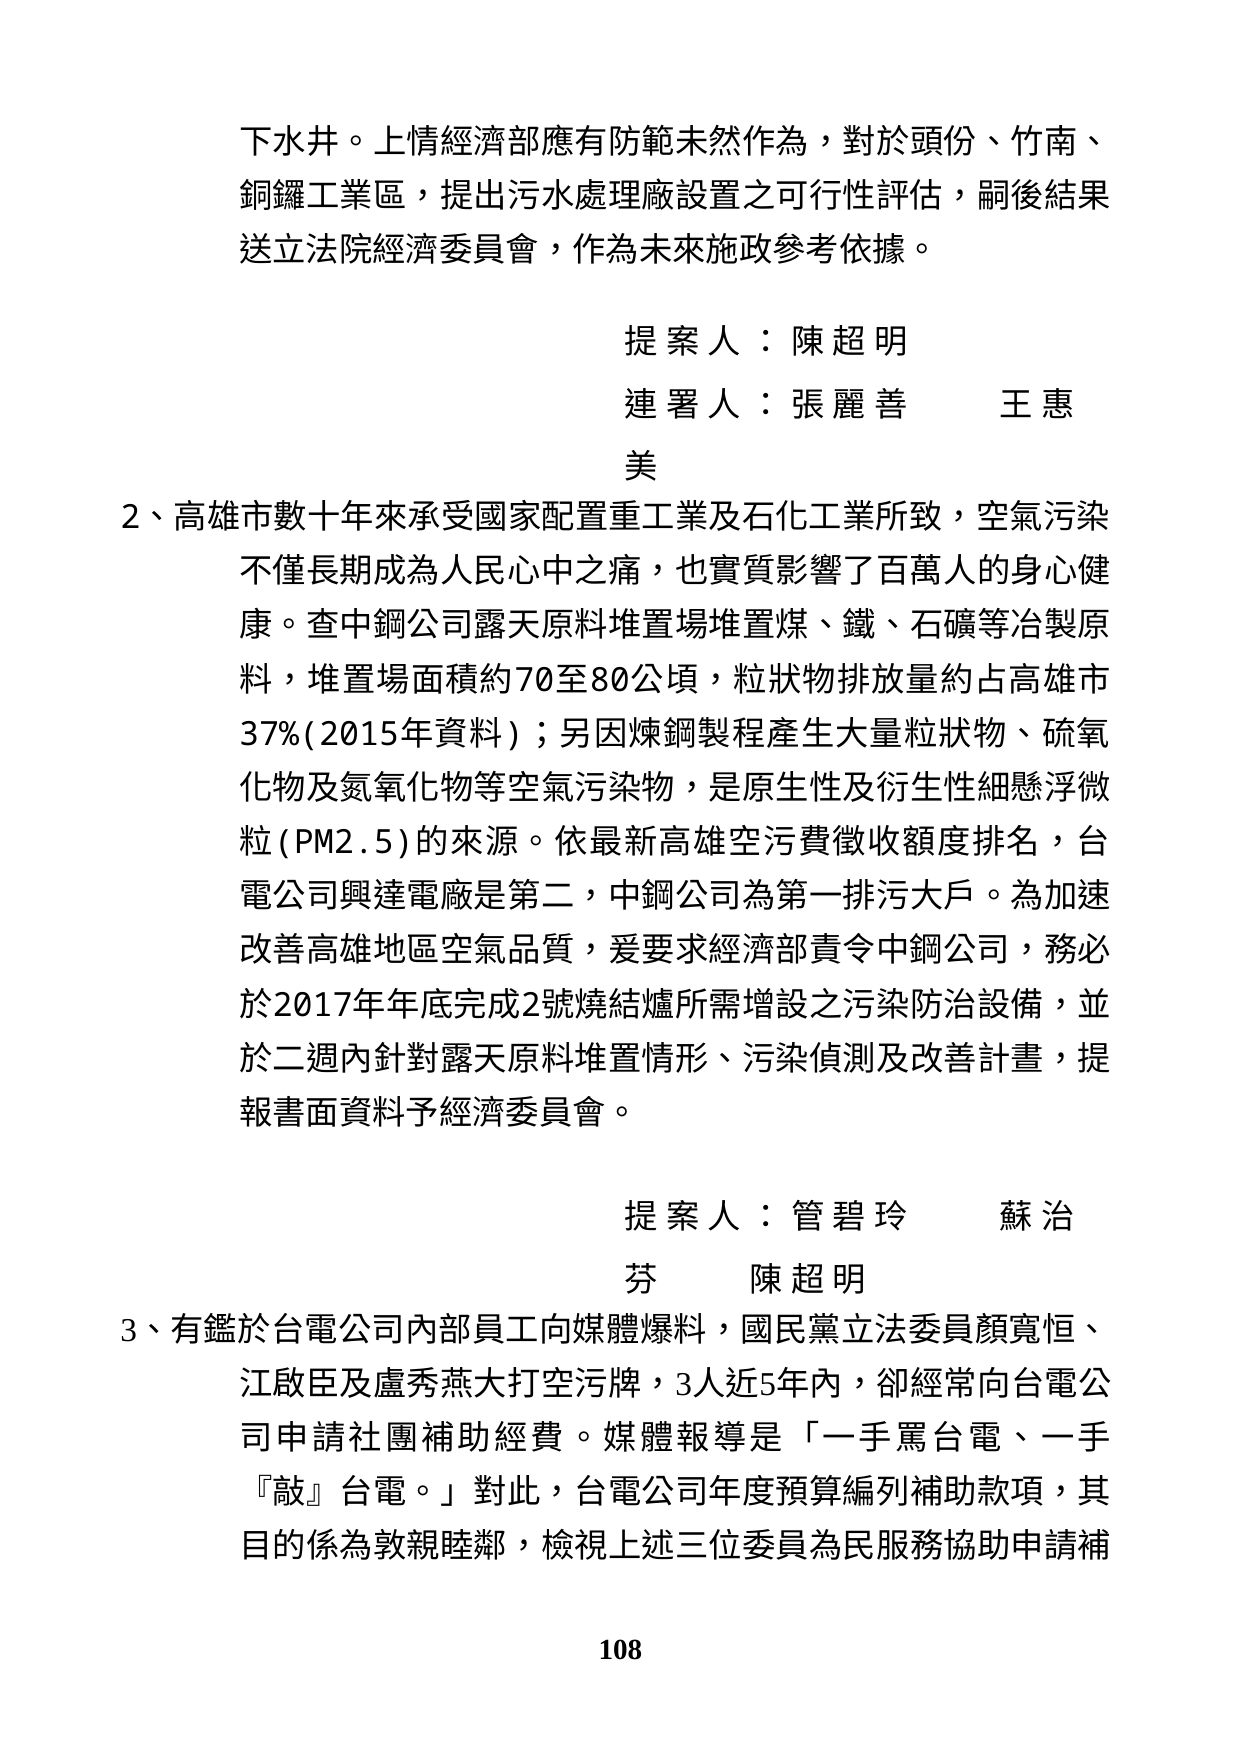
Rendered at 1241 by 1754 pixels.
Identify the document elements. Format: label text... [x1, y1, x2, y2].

text 連署人：張麗善 王惠美 [605, 360, 1089, 485]
list 下水井。上情經濟部應有防範未然作為，對於頭份、竹南、銅鑼工業區，提出污水處理廠設置之可行性評估，嗣後結果送立法院經濟委員會，作為未來施政參考依據。 [120, 110, 1111, 273]
list 高雄市數十年來承受國家配置重工業及石化工業所致，空氣污染不僅長期成為人民心中之痛，也實質影響了百萬人的身心健康。查中鋼公司露天原料堆置場堆置煤、鐵、石礦等冶製原料，堆置場面積約70至80公頃，粒狀物排放量約占高雄市37%(2015年資料)；另因煉鋼製程產生大量粒狀物、硫氧化物及氮氧化物等空氣污染物，是原生性及衍生性細懸浮微粒(PM2.5)的來源。依最新高雄空污費徵收額度排名，台電公司興達電廠是第二，中鋼公司為第一排污大戶。為加速改善高雄地區空氣品質，爰要求經濟部責令中鋼公司，務必於2017年年底完成2號燒結爐所需增設之污染防治設備，並於二週內針對露天原料堆置情形、污染偵測及改善計晝，提報書面資料予經濟委員會。 [120, 485, 1111, 1135]
text 提案人：管碧玲 蘇治芬 陳超明 [605, 1173, 1089, 1298]
list 有鑑於台電公司內部員工向媒體爆料，國民黨立法委員顏寬恒、江啟臣及盧秀燕大打空污牌，3人近5年內，卻經常向台電公司申請社團補助經費。媒體報導是「一手罵台電、一手『敲』台電。」對此，台電公司年度預算編列補助款項，其目的係為敦親睦鄰，檢視上述三位委員為民服務協助申請補 [120, 1298, 1111, 1568]
text 提案人：陳超明 [605, 298, 1089, 360]
